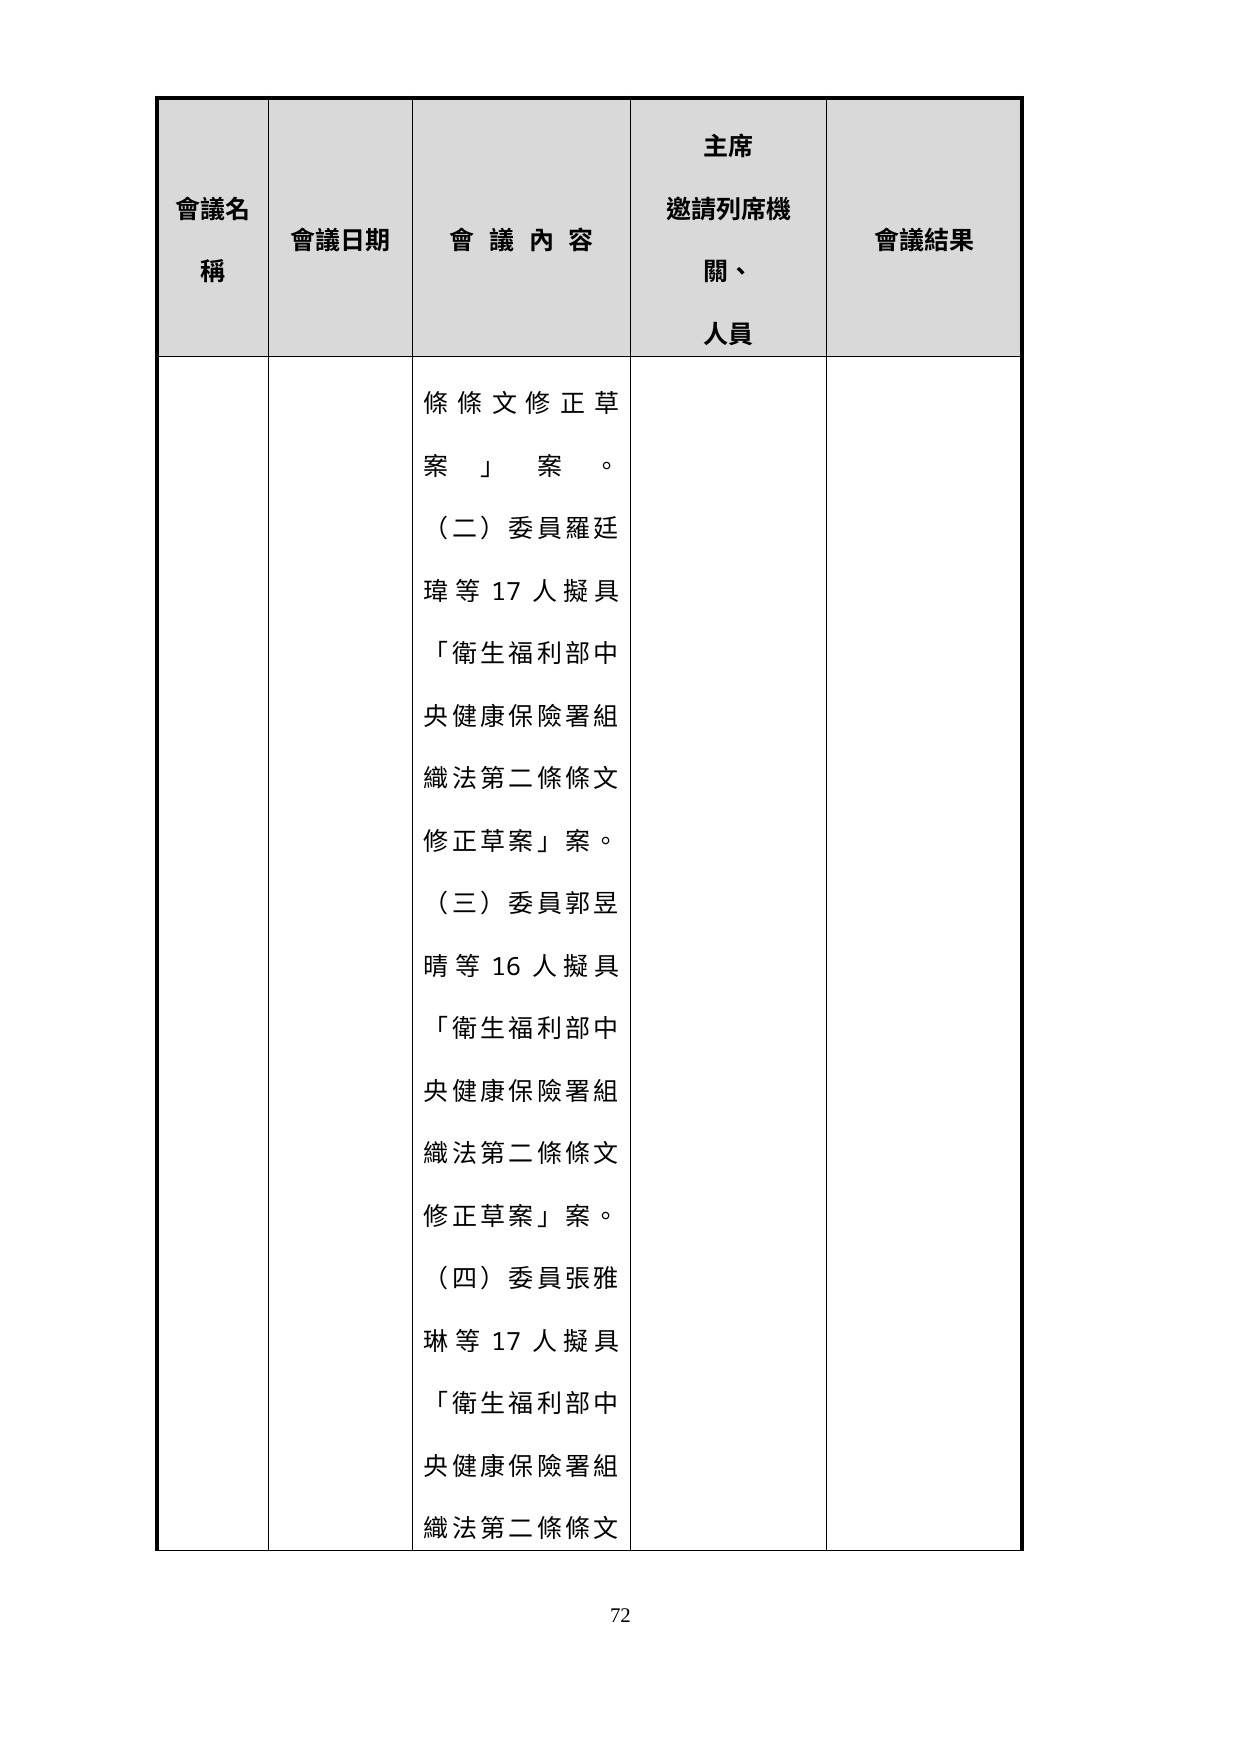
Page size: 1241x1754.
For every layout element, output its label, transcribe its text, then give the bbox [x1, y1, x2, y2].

table_header 會議結果 [827, 100, 1020, 356]
table_cell [269, 357, 412, 1550]
table_header 會議名稱 [159, 100, 268, 356]
table_header 主席 邀請列席機關、 人員 [631, 100, 826, 356]
table_cell [631, 357, 826, 1550]
table_cell 條條文修正草案」案。 （二）委員羅廷瑋等17人擬具「衛生福利部中央健康保險署組織法第二條條文修正草案」案。 （三）委員郭昱晴等16人擬具「衛生福利部中央健康保險署組織法第二條條文修正草案」案。 （四）委員張雅琳等17人擬具「衛生福利部中央健康保險署組織法第二條條文 [413, 357, 630, 1550]
table_cell [159, 357, 268, 1550]
table_cell [827, 357, 1020, 1550]
table_header 會議日期 [269, 100, 412, 356]
table_header 會議內容 [413, 100, 630, 356]
